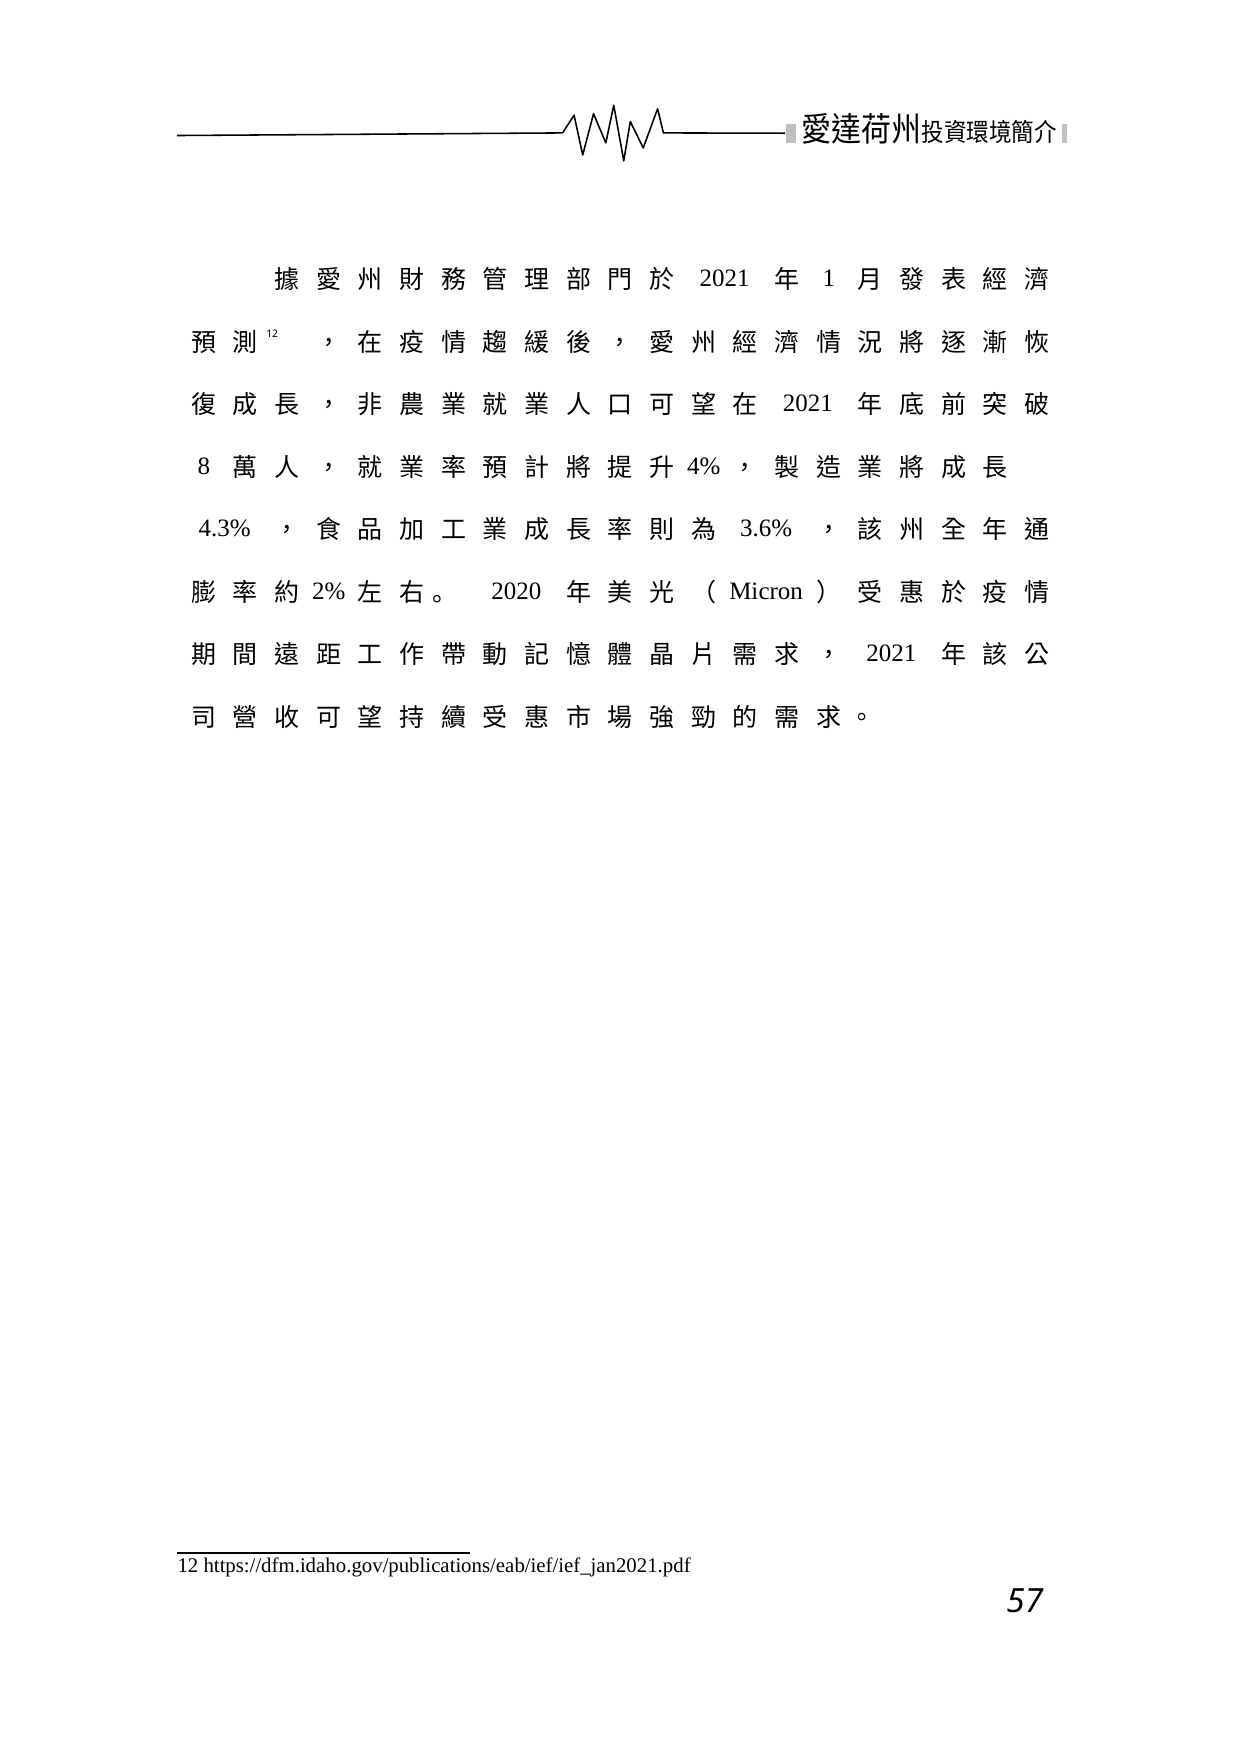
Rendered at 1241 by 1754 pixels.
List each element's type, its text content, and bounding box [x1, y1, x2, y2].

text 據愛州財務管理部門於2021年1月發表經濟預測，在疫情趨緩後，愛州經濟情況將逐漸恢復成長，非農業就業人口可望在2021年底前突破8萬人，就業率預計將提升4%，製造業將成長4.3%，食品加工業成長率則為3.6%，該州全年通膨率約2%左右。2020年美光（Micron）受惠於疫情期間遠距工作帶動記憶體晶片需求，2021年該公司營收可望持續受惠市場強勁的需求。 [183, 236, 1058, 736]
text https://dfm.idaho.gov/publications/eab/ief/ief_jan2021.pdf [177, 1553, 1063, 1577]
